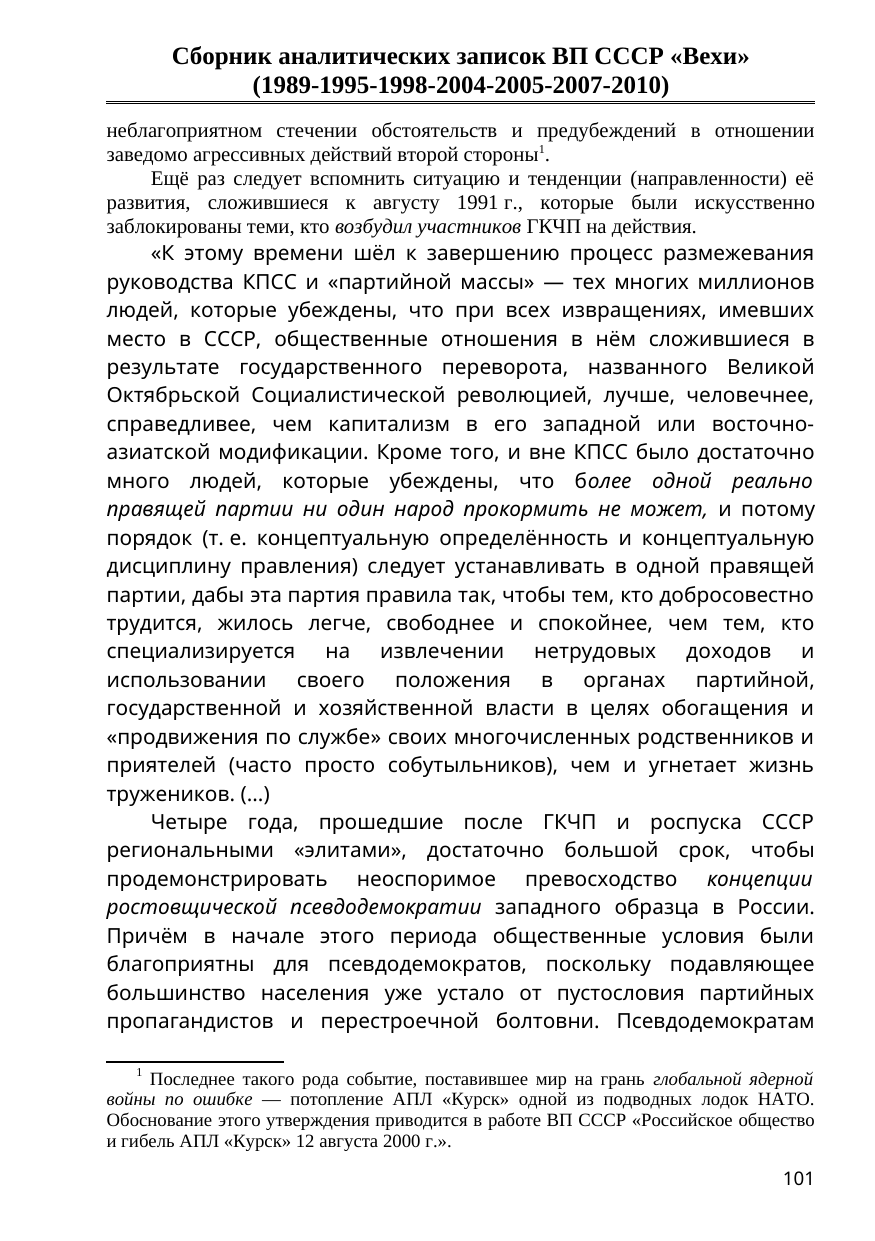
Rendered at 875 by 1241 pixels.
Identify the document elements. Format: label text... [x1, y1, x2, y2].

text Четыре года, прошедшие после ГКЧП и роспуска СССР региональными «элитами», достаточно большой срок, чтобы продемонстрировать неоспоримое превосходство концепции ростовщической псевдодемократии западного образца в России. Причём в начале этого периода общественные условия были благоприятны для псевдодемократов, поскольку подавляющее большинство населения уже устало от пустословия партийных пропагандистов и перестроечной болтовни. Псевдодемократам [106, 807, 815, 1035]
text Ещё раз следует вспомнить ситуацию и тенденции (направленности) её развития, сложившиеся к августу 1991 г., которые были искусственно заблокированы теми, кто возбудил участников ГКЧП на действия. [106, 166, 815, 238]
text Последнее такого рода событие, поставившее мир на грань глобальной ядерной войны по ошибке — потопление АПЛ «Курск» одной из подводных лодок НАТО. Обоснование этого утверждения приводится в работе ВП СССР «Российское общество и гибель АПЛ «Курск» 12 августа 2000 г.». [106, 1068, 815, 1152]
text неблагоприятном стечении обстоятельств и предубеждений в отношении заведомо агрессивных действий второй стороны. [106, 118, 815, 166]
text «К этому времени шёл к завершению процесс размежевания руководства КПСС и «партийной массы» — тех многих миллионов людей, которые убеждены, что при всех извращениях, имевших место в СССР, общественные отношения в нём сложившиеся в результате государственного переворота, названного Великой Октябрьской Социалистической революцией, лучше, человечнее, справедливее, чем капитализм в его западной или восточно-азиатской модификации. Кроме того, и вне КПСС было достаточно много людей, которые убеждены, что более одной реально правящей партии ни один народ прокормить не может, и потому порядок (т. е. концептуальную определённость и концептуальную дисциплину правления) следует устанавливать в одной правящей партии, дабы эта партия правила так, чтобы тем, кто добросовестно трудится, жилось легче, свободнее и спокойнее, чем тем, кто специализируется на извлечении нетрудовых доходов и использовании своего положения в органах партийной, государственной и хозяйственной власти в целях обогащения и «продвижения по службе» своих многочисленных родственников и приятелей (часто просто собутыльников), чем и угнетает жизнь тружеников. (...) [106, 238, 815, 807]
